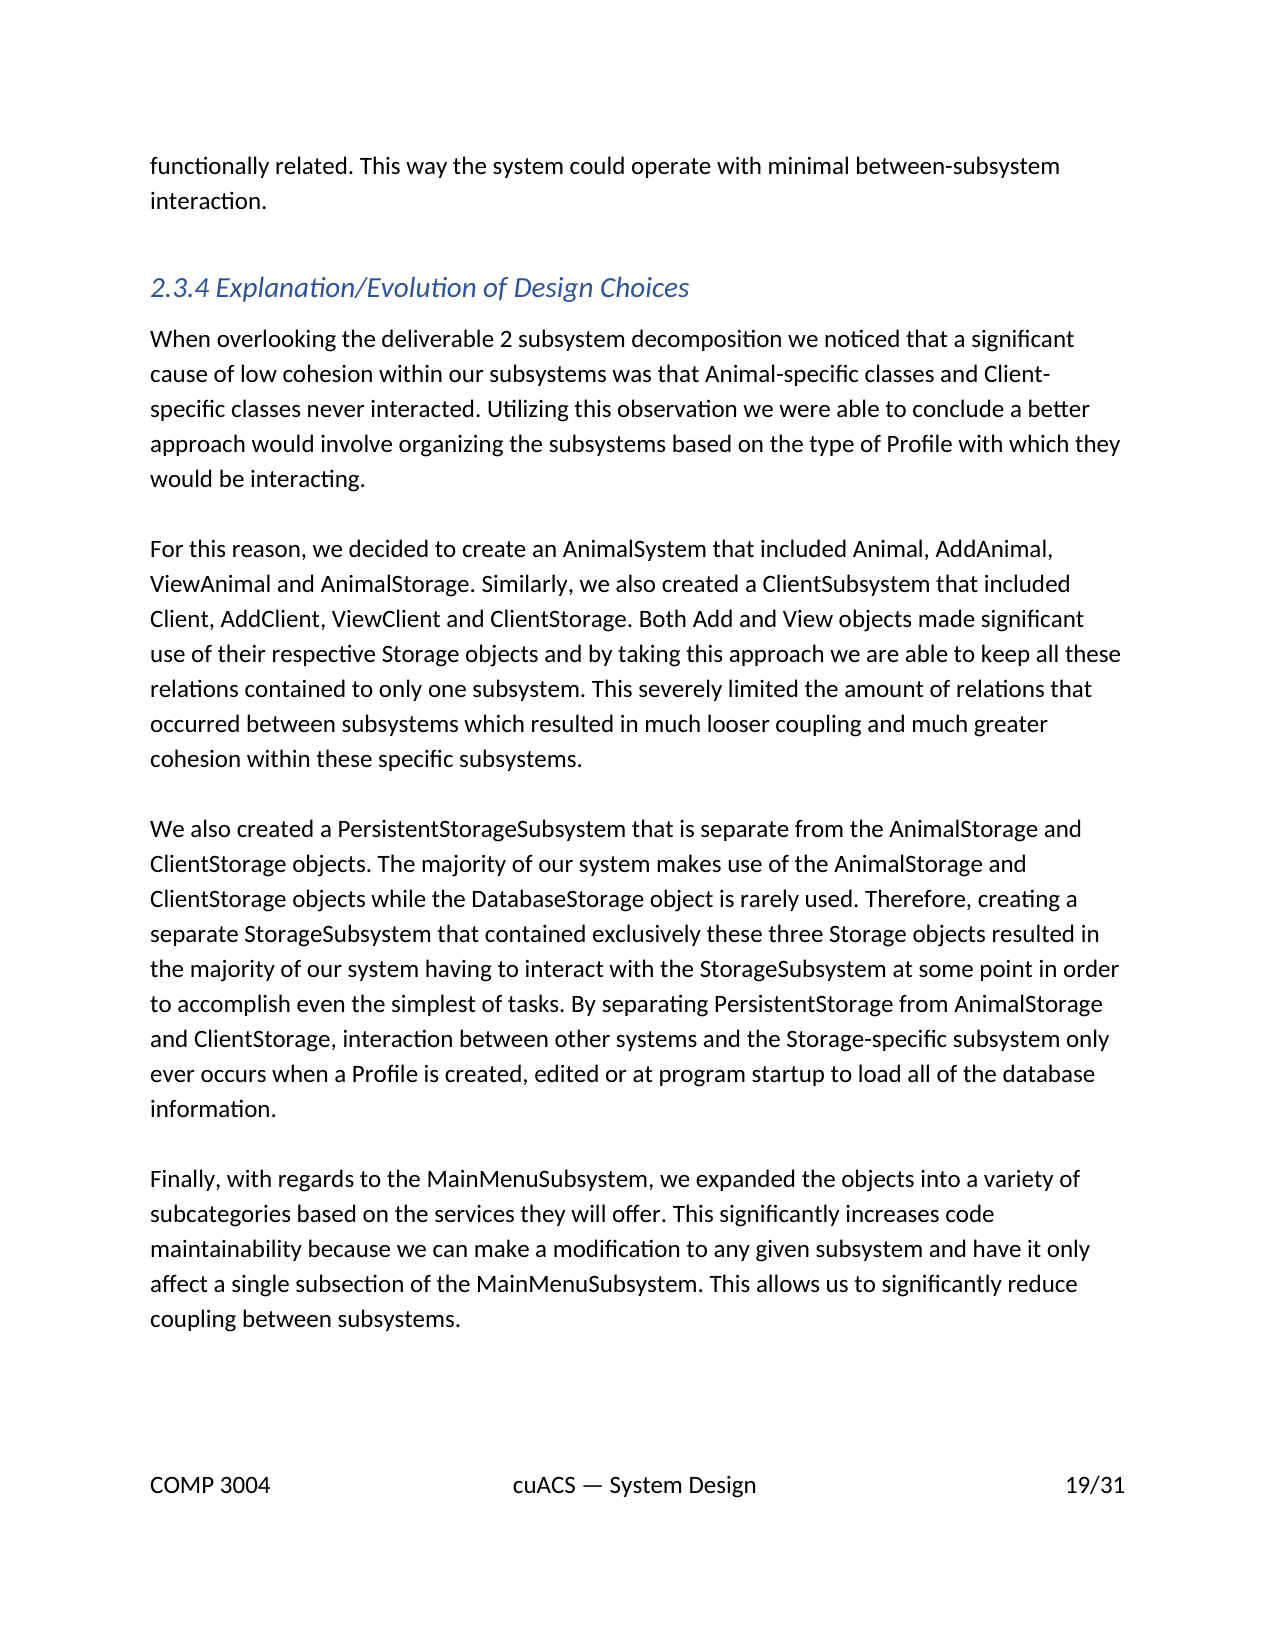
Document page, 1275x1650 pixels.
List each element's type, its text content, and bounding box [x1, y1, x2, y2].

text functionally related. This way the system could operate with minimal between-subsystem interaction. [150, 150, 1125, 216]
text We also created a PersistentStorageSubsystem that is separate from the AnimalStorage and ClientStorage objects. The majority of our system makes use of the AnimalStorage and ClientStorage objects while the DatabaseStorage object is rarely used. Therefore, creating a separate StorageSubsystem that contained exclusively these three Storage objects resulted in the majority of our system having to interact with the StorageSubsystem at some point in order to accomplish even the simplest of tasks. By separating PersistentStorage from AnimalStorage and ClientStorage, interaction between other systems and the Storage-specific subsystem only ever occurs when a Profile is created, edited or at program startup to load all of the database information. [150, 813, 1125, 1123]
text For this reason, we decided to create an AnimalSystem that included Animal, AddAnimal, ViewAnimal and AnimalStorage. Similarly, we also created a ClientSubsystem that included Client, AddClient, ViewClient and ClientStorage. Both Add and View objects made significant use of their respective Storage objects and by taking this approach we are able to keep all these relations contained to only one subsystem. This severely limited the amount of relations that occurred between subsystems which resulted in much looser coupling and much greater cohesion within these specific subsystems. [150, 533, 1125, 773]
text Finally, with regards to the MainMenuSubsystem, we expanded the objects into a variety of subcategories based on the services they will offer. This significantly increases code maintainability because we can make a modification to any given subsystem and have it only affect a single subsection of the MainMenuSubsystem. This allows us to significantly reduce coupling between subsystems. [150, 1163, 1125, 1333]
subtitle 2.3.4 Explanation/Evolution of Design Choices [150, 269, 1125, 305]
text When overlooking the deliverable 2 subsystem decomposition we noticed that a significant cause of low cohesion within our subsystems was that Animal-specific classes and Client-specific classes never interacted. Utilizing this observation we were able to conclude a better approach would involve organizing the subsystems based on the type of Profile with which they would be interacting. [150, 323, 1125, 493]
